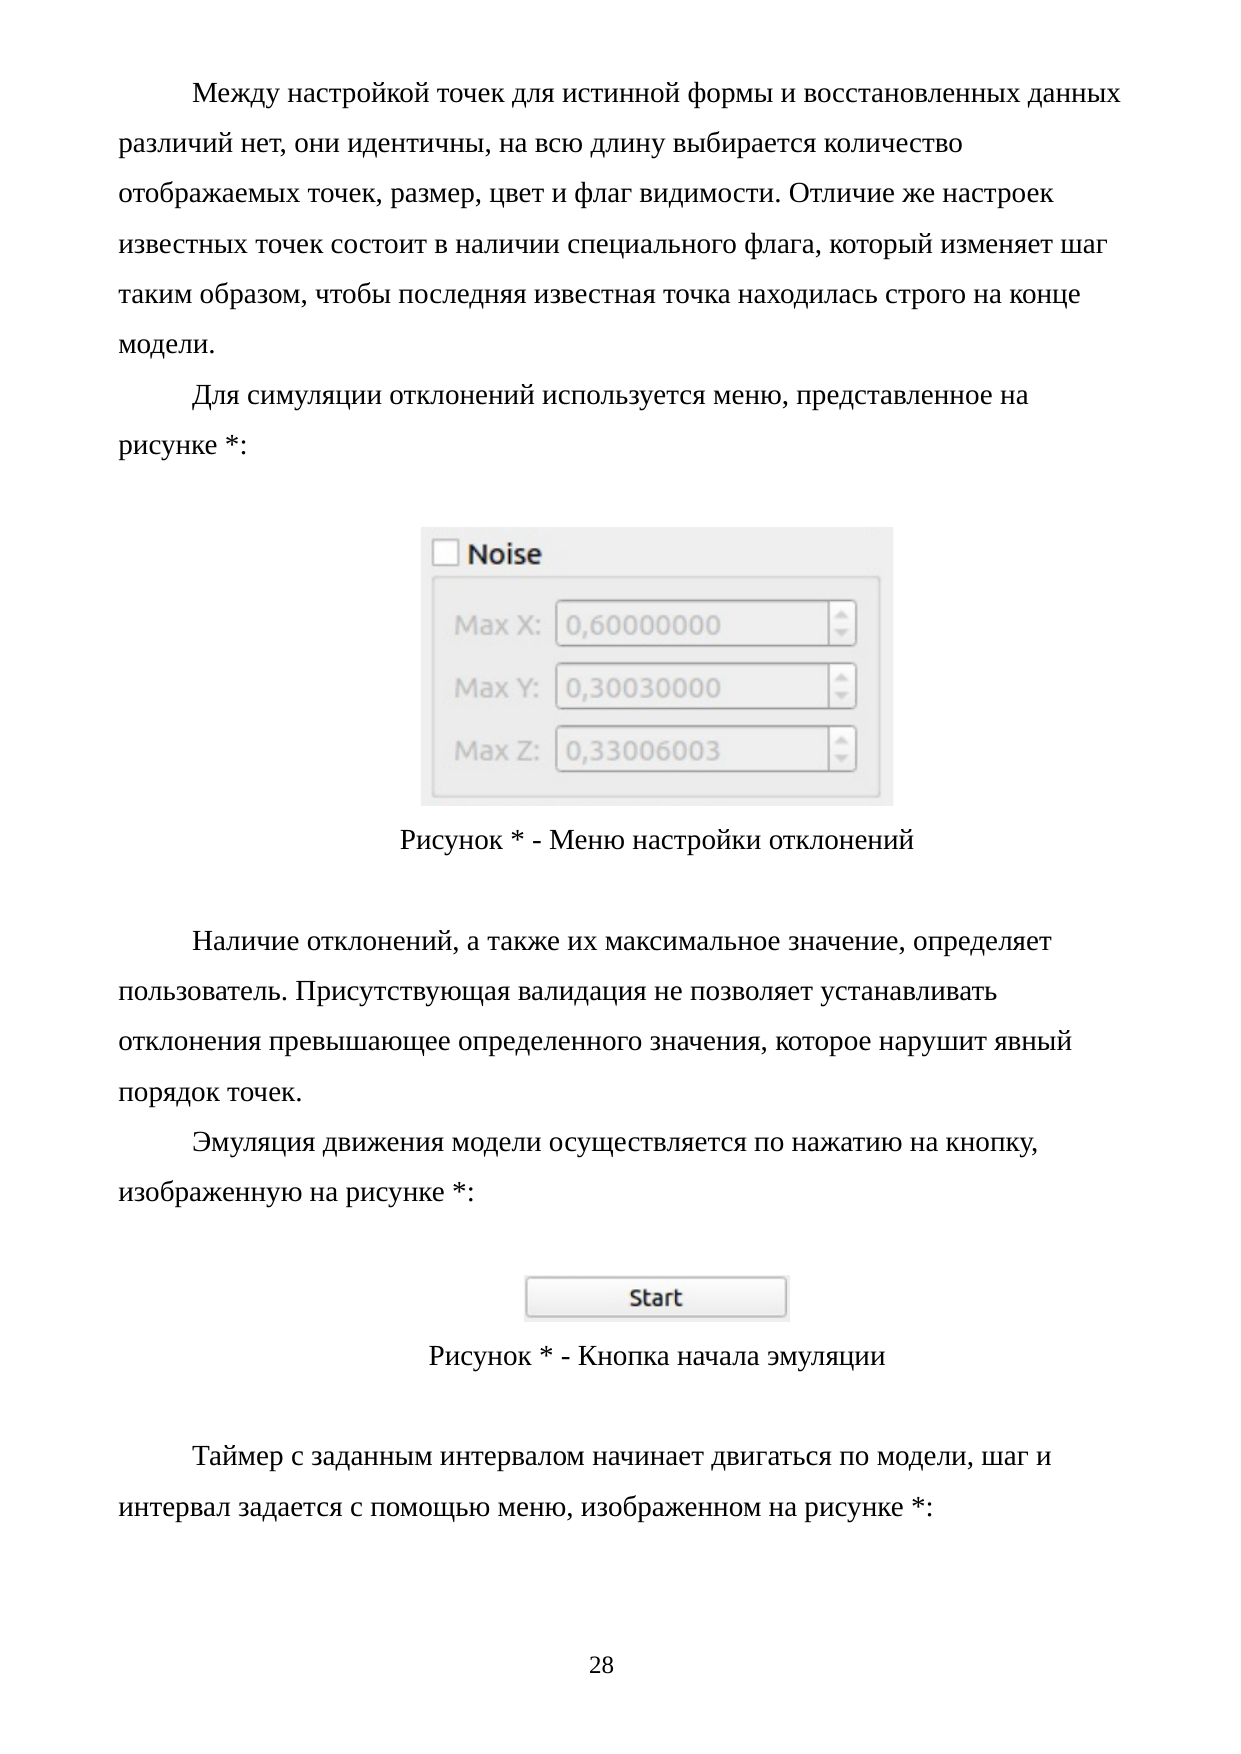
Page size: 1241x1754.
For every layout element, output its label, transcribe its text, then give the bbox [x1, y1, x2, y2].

text Наличие отклонений, а также их максимальное значение, определяет пользователь. Присутствующая валидация не позволяет устанавливать отклонения превышающее определенного значения, которое нарушит явный порядок точек. [118, 923, 1122, 1107]
text Рисунок * - Меню настройки отклонений [118, 822, 1122, 856]
text Эмуляция движения модели осуществляется по нажатию на кнопку, изображенную на рисунке *: [118, 1124, 1122, 1208]
text Между настройкой точек для истинной формы и восстановленных данных различий нет, они идентичны, на всю длину выбирается количество отображаемых точек, размер, цвет и флаг видимости. Отличие же настроек известных точек состоит в наличии специального флага, который изменяет шаг таким образом, чтобы последняя известная точка находилась строго на конце модели. [118, 75, 1122, 360]
text Рисунок * - Кнопка начала эмуляции [118, 1338, 1122, 1371]
text Для симуляции отклонений используется меню, представленное на рисунке *: [118, 377, 1122, 461]
text Таймер с заданным интервалом начинает двигаться по модели, шаг и интервал задается с помощью меню, изображенном на рисунке *: [118, 1438, 1122, 1522]
